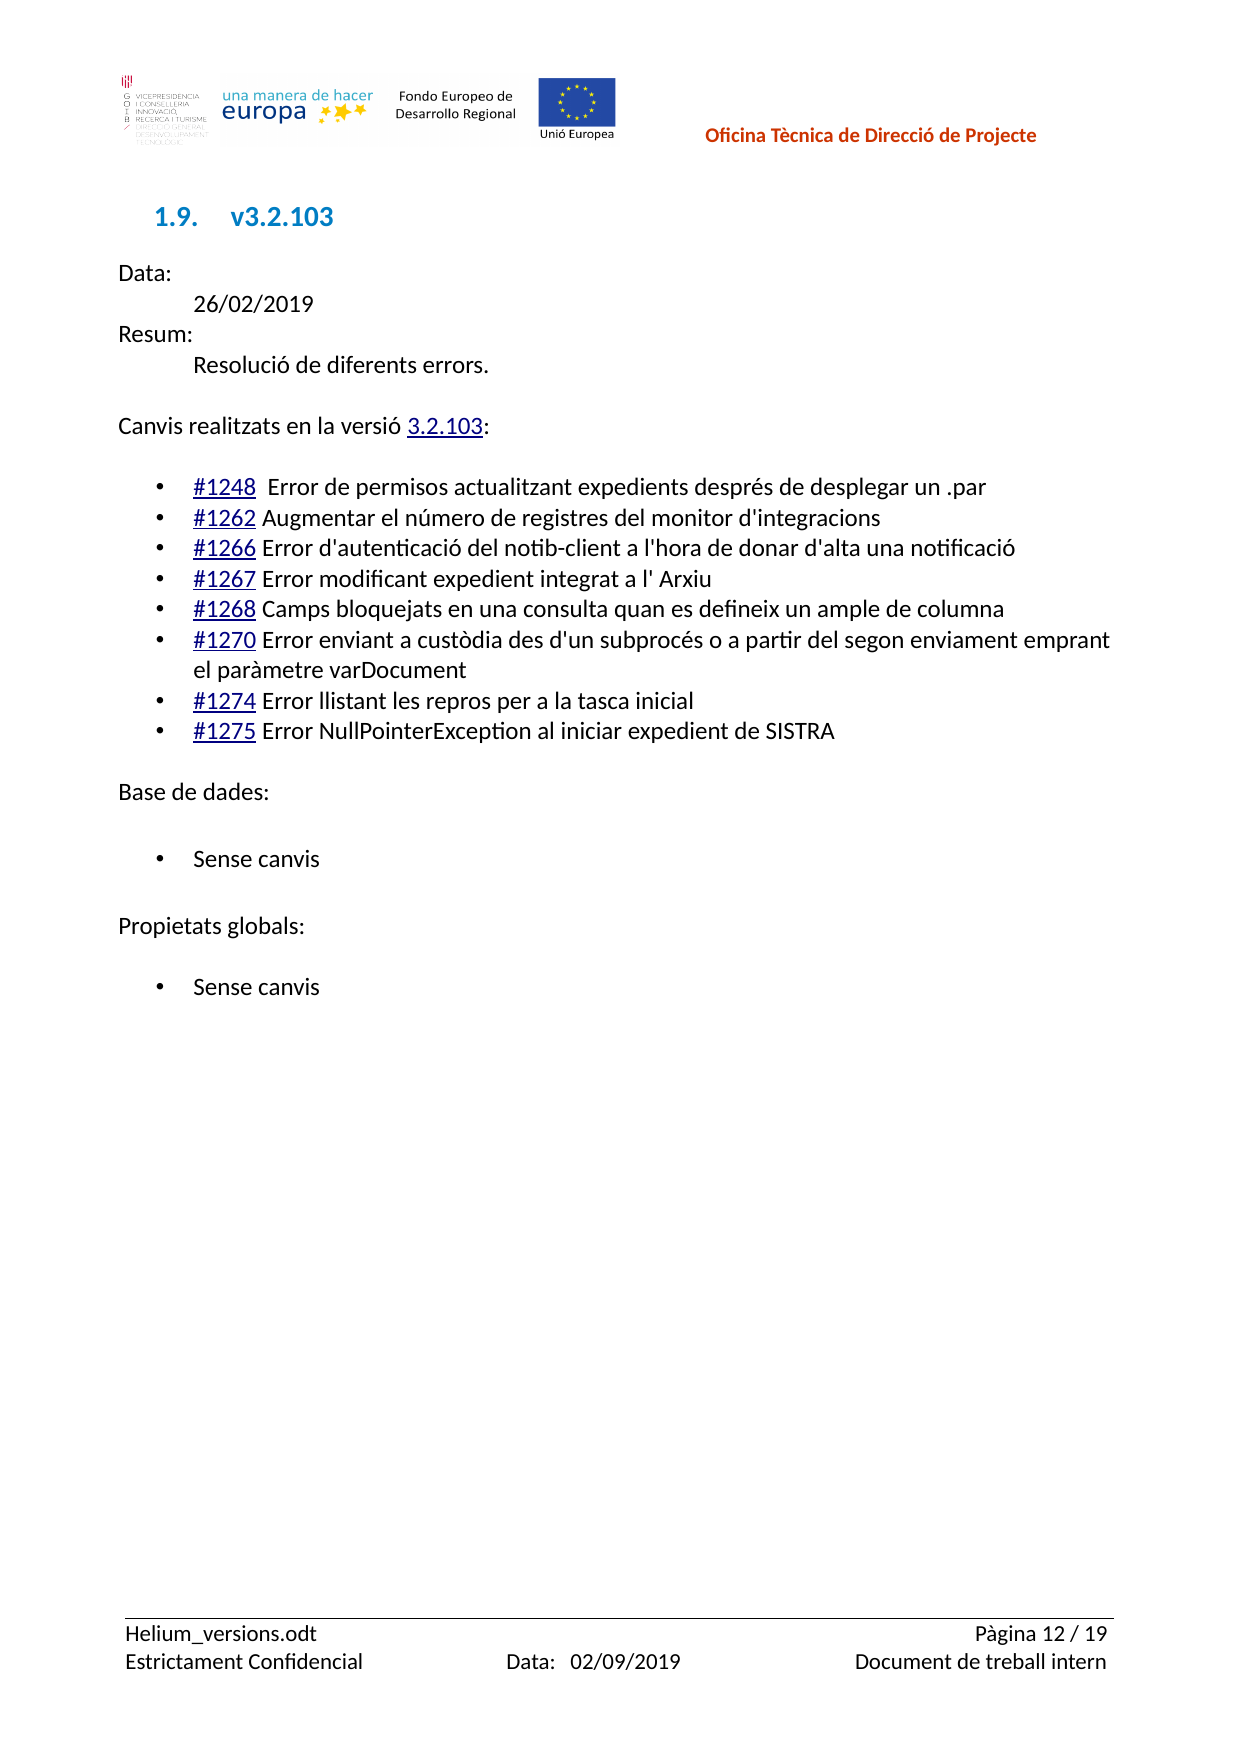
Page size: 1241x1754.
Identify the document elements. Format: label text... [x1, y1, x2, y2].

text Data: [118, 258, 1122, 288]
list #1270 Error enviant a custòdia des d'un subprocés o a partir del segon enviament emprant el paràmetre varDocument [156, 624, 1122, 685]
list #1248 Error de permisos actualitzant expedients després de desplegar un .par [156, 471, 1122, 502]
list #1267 Error modificant expedient integrat a l' Arxiu [156, 563, 1122, 593]
text 26/02/2019 [118, 288, 1122, 319]
text Propietats globals: [118, 910, 1122, 941]
list Sense canvis [156, 843, 1122, 874]
list #1266 Error d'autenticació del notib-client a l'hora de donar d'alta una notificació [156, 532, 1122, 563]
text Canvis realitzats en la versió 3.2.103: [118, 410, 1122, 441]
list Sense canvis [156, 971, 1122, 1002]
text Resum: [118, 319, 1122, 349]
picture [219, 73, 621, 147]
list #1274 Error llistant les repros per a la tasca inicial [156, 685, 1122, 715]
list #1275 Error NullPointerException al iniciar expedient de SISTRA [156, 715, 1122, 746]
subtitle v3.2.103 [153, 198, 1122, 234]
text Base de dades: [118, 776, 1122, 807]
picture [118, 73, 213, 147]
list #1268 Camps bloquejats en una consulta quan es defineix un ample de columna [156, 593, 1122, 624]
list #1262 Augmentar el número de registres del monitor d'integracions [156, 502, 1122, 532]
text Resolució de diferents errors. [118, 349, 1122, 380]
